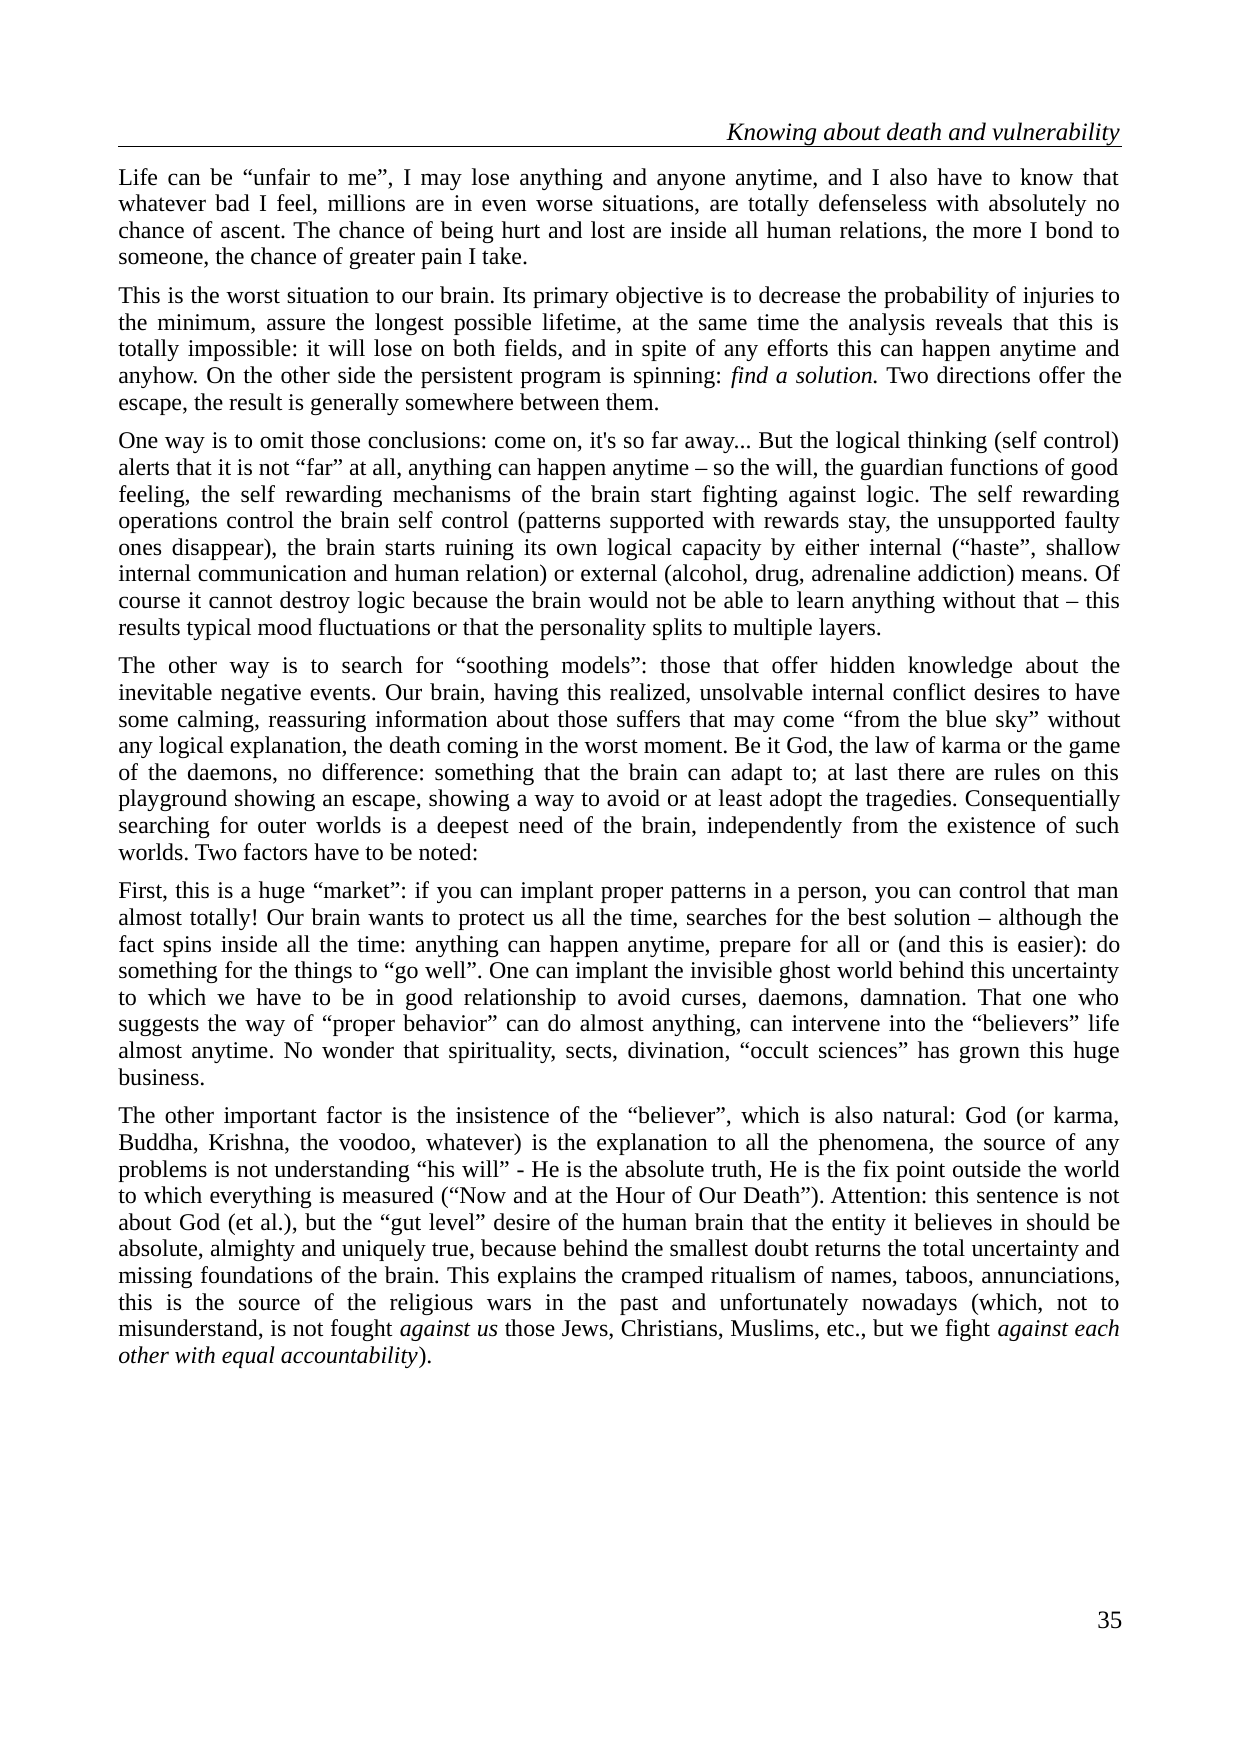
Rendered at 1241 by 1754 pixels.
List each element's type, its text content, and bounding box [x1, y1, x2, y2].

text First, this is a huge “market”: if you can implant proper patterns in a person, you can control that man almost totally! Our brain wants to protect us all the time, searches for the best solution – although the fact spins inside all the time: anything can happen anytime, prepare for all or (and this is easier): do something for the things to “go well”. One can implant the invisible ghost world behind this uncertainty to which we have to be in good relationship to avoid curses, daemons, damnation. That one who suggests the way of “proper behavior” can do almost anything, can intervene into the “believers” life almost anytime. No wonder that spirituality, sects, divination, “occult sciences” has grown this huge business. [118, 878, 1122, 1090]
text Life can be “unfair to me”, I may lose anything and anyone anytime, and I also have to know that whatever bad I feel, millions are in even worse situations, are totally defenseless with absolutely no chance of ascent. The chance of being hurt and lost are inside all human relations, the more I bond to someone, the chance of greater pain I take. [118, 164, 1122, 270]
text One way is to omit those conclusions: come on, it's so far away... But the logical thinking (self control) alerts that it is not “far” at all, anything can happen anytime – so the will, the guardian functions of good feeling, the self rewarding mechanisms of the brain start fighting against logic. The self rewarding operations control the brain self control (patterns supported with rewards stay, the unsupported faulty ones disappear), the brain starts ruining its own logical capacity by either internal (“haste”, shallow internal communication and human relation) or external (alcohol, drug, adrenaline addiction) means. Of course it cannot destroy logic because the brain would not be able to learn anything without that – this results typical mood fluctuations or that the personality splits to multiple layers. [118, 428, 1122, 640]
text The other important factor is the insistence of the “believer”, which is also natural: God (or karma, Buddha, Krishna, the voodoo, whatever) is the explanation to all the phenomena, the source of any problems is not understanding “his will” - He is the absolute truth, He is the fix point outside the world to which everything is measured (“Now and at the Hour of Our Death”). Attention: this sentence is not about God (et al.), but the “gut level” desire of the human brain that the entity it believes in should be absolute, almighty and uniquely true, because behind the smallest doubt returns the total uncertainty and missing foundations of the brain. This explains the cramped ritualism of names, taboos, annunciations, this is the source of the religious wars in the past and unfortunately nowadays (which, not to misunderstand, is not fought against us those Jews, Christians, Muslims, etc., but we fight against each other with equal accountability). [118, 1103, 1122, 1368]
text The other way is to search for “soothing models”: those that offer hidden knowledge about the inevitable negative events. Our brain, having this realized, unsolvable internal conflict desires to have some calming, reassuring information about those suffers that may come “from the blue sky” without any logical explanation, the death coming in the worst moment. Be it God, the law of karma or the game of the daemons, no difference: something that the brain can adapt to; at last there are rules on this playground showing an escape, showing a way to avoid or at least adopt the tragedies. Consequentially searching for outer worlds is a deepest need of the brain, independently from the existence of such worlds. Two factors have to be noted: [118, 653, 1122, 865]
text This is the worst situation to our brain. Its primary objective is to decrease the probability of injuries to the minimum, assure the longest possible lifetime, at the same time the analysis reveals that this is totally impossible: it will lose on both fields, and in spite of any efforts this can happen anytime and anyhow. On the other side the persistent program is spinning: find a solution. Two directions offer the escape, the result is generally somewhere between them. [118, 282, 1122, 415]
